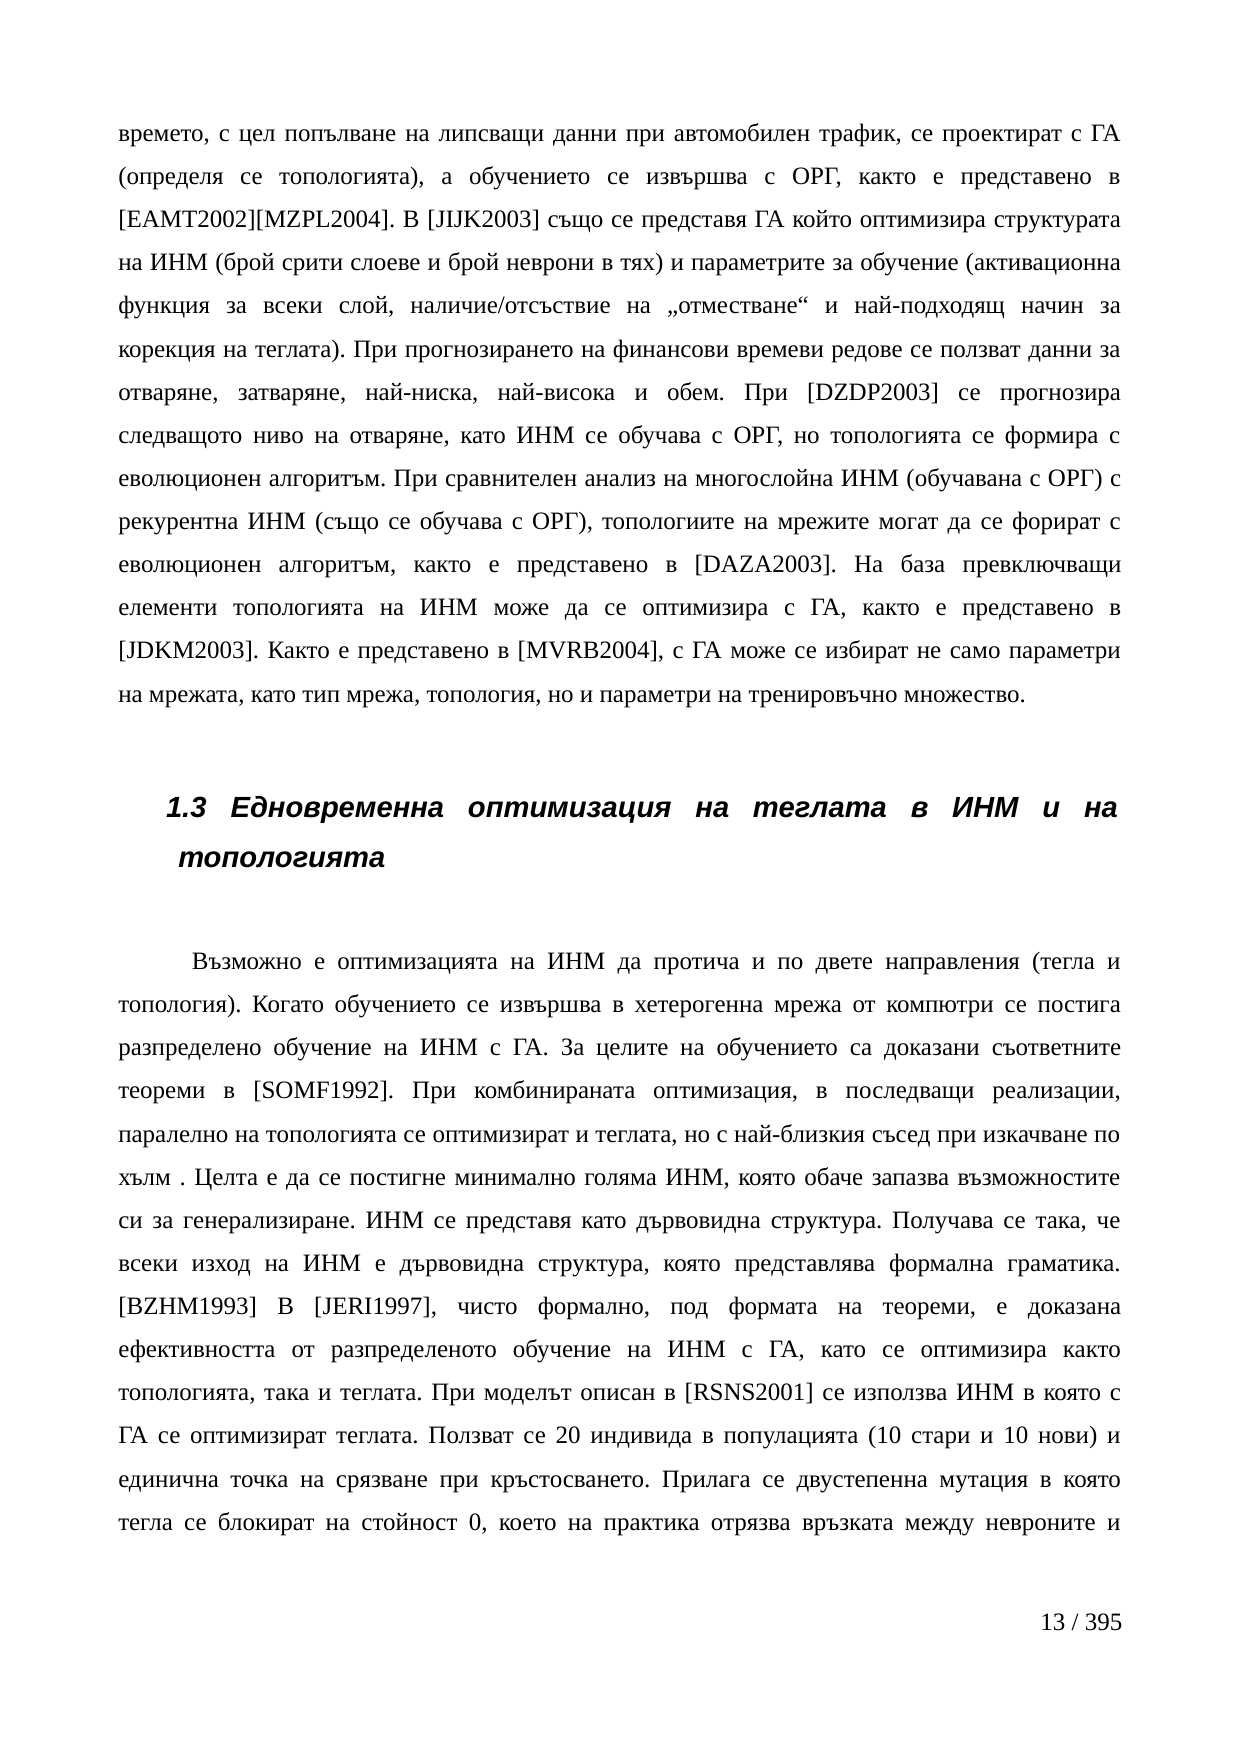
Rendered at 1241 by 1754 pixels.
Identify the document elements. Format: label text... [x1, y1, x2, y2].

text Възможно е оптимизацията на ИНМ да протича и по двете направления (тегла и топология). Когато обучението се извършва в хетерогенна мрежа от компютри се постига разпределено обучение на ИНМ с ГА. За целите на обучението са доказани съответните теореми в [SOMF1992]. При комбинираната оптимизация, в последващи реализации, паралелно на топологията се оптимизират и теглата, но с най-близкия съсед при изкачване по хълм . Целта е да се постигне минимално голяма ИНМ, която обаче запазва възможностите си за генерализиране. ИНМ се представя като дървовидна структура. Получава се така, че всеки изход на ИНМ е дървовидна структура, която представлява формална граматика.[BZHM1993] В [JERI1997], чисто формално, под формата на теореми, е доказана ефективността от разпределеното обучение на ИНМ с ГА, като се оптимизира както топологията, така и теглата. При моделът описан в [RSNS2001] се използва ИНМ в която с ГА се оптимизират теглата. Ползват се 20 индивида в популацията (10 стари и 10 нови) и единична точка на срязване при кръстосването. Прилага се двустепенна мутация в която тегла се блокират на стойност 0, което на практика отрязва връзката между невроните и [118, 946, 1122, 1536]
subtitle 1.3 Едновременна оптимизация на теглата в ИНМ и на топологията [118, 790, 1122, 874]
text времето, с цел попълване на липсващи данни при автомобилен трафик, се проектират с ГА (определя се топологията), а обучението се извършва с ОРГ, както е представено в [EAMT2002][MZPL2004]. В [JIJK2003] също се представя ГА който оптимизира структурата на ИНМ (брой срити слоеве и брой неврони в тях) и параметрите за обучение (активационна функция за всеки слой, наличие/отсъствие на „отместване“ и най-подходящ начин за корекция на теглата). При прогнозирането на финансови времеви редове се ползват данни за отваряне, затваряне, най-ниска, най-висока и обем. При [DZDP2003] се прогнозира следващото ниво на отваряне, като ИНМ се обучава с ОРГ, но топологията се формира с еволюционен алгоритъм. При сравнителен анализ на многослойна ИНМ (обучавана с ОРГ) с рекурентна ИНМ (също се обучава с ОРГ), топологиите на мрежите могат да се форират с еволюционен алгоритъм, както е представено в [DAZA2003]. На база превключващи елементи топологията на ИНМ може да се оптимизира с ГА, както е представено в [JDKM2003]. Както е представено в [MVRB2004], с ГА може се избират не само параметри на мрежата, като тип мрежа, топология, но и параметри на тренировъчно множество. [118, 118, 1122, 707]
